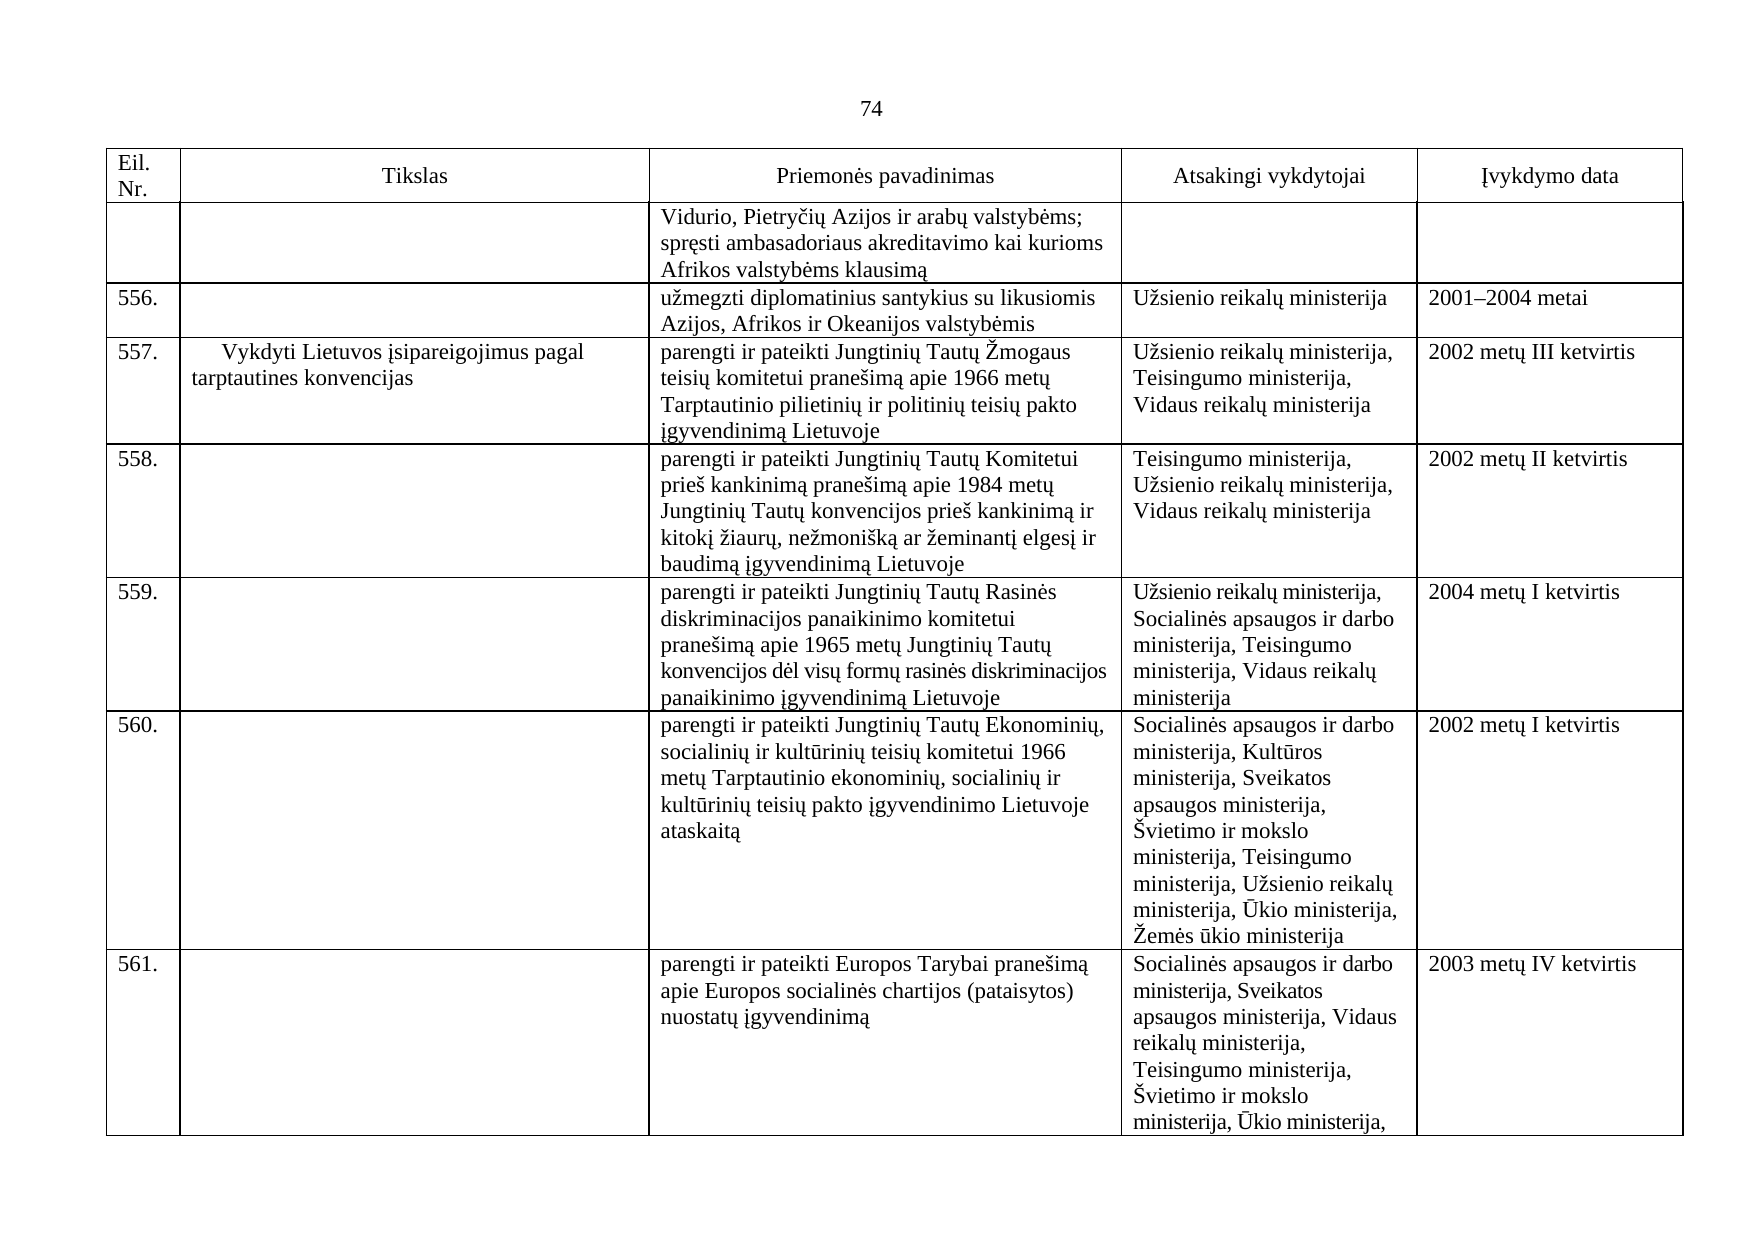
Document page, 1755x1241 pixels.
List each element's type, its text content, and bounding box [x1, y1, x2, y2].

table_header Tikslas [181, 149, 649, 201]
table_cell Užsienio reikalų ministerija, Socialinės apsaugos ir darbo ministerija, Teisingumo ministerija, Vidaus reikalų ministerija [1122, 578, 1416, 710]
table_cell Socialinės apsaugos ir darbo ministerija, Sveikatos apsaugos ministerija, Vidaus reikalų ministerija, Teisingumo ministerija, Švietimo ir mokslo ministerija, Ūkio ministerija, [1122, 950, 1416, 1135]
table_cell parengti ir pateikti Jungtinių Tautų Komitetui prieš kankinimą pranešimą apie 1984 metų Jungtinių Tautų konvencijos prieš kankinimą ir kitokį žiaurų, nežmonišką ar žeminantį elgesį ir baudimą įgyvendinimą Lietuvoje [650, 445, 1121, 577]
table_cell 2004 metų I ketvirtis [1418, 578, 1682, 710]
table_cell [107, 203, 179, 282]
table_cell 2003 metų IV ketvirtis [1418, 950, 1682, 1135]
table_cell [1418, 203, 1682, 282]
table_cell [181, 203, 648, 282]
table_cell parengti ir pateikti Jungtinių Tautų Rasinės diskriminacijos panaikinimo komitetui pranešimą apie 1965 metų Jungtinių Tautų konvencijos dėl visų formų rasinės diskriminacijos panaikinimo įgyvendinimą Lietuvoje [650, 578, 1121, 710]
table_cell [181, 578, 648, 710]
table_cell [181, 950, 648, 1135]
table_cell Užsienio reikalų ministerija [1122, 284, 1416, 336]
table_cell [107, 338, 179, 443]
table_header Įvykdymo data [1418, 149, 1682, 201]
table_cell užmegzti diplomatinius santykius su likusiomis Azijos, Afrikos ir Okeanijos valstybėmis [650, 284, 1121, 336]
table_cell [107, 950, 179, 1135]
table_cell Teisingumo ministerija, Užsienio reikalų ministerija, Vidaus reikalų ministerija [1122, 445, 1416, 577]
table_cell [107, 445, 179, 577]
table_cell [181, 712, 648, 949]
table_cell parengti ir pateikti Jungtinių Tautų Žmogaus teisių komitetui pranešimą apie 1966 metų Tarptautinio pilietinių ir politinių teisių pakto įgyvendinimą Lietuvoje [650, 338, 1121, 443]
table_header Atsakingi vykdytojai [1122, 149, 1417, 201]
table_cell [181, 445, 648, 577]
table_cell 2001–2004 metai [1418, 284, 1682, 336]
table_header Priemonės pavadinimas [650, 149, 1121, 201]
table_cell 2002 metų I ketvirtis [1418, 712, 1682, 949]
table_cell 2002 metų III ketvirtis [1418, 338, 1682, 443]
table_cell parengti ir pateikti Europos Tarybai pranešimą apie Europos socialinės chartijos (pataisytos) nuostatų įgyvendinimą [650, 950, 1121, 1135]
table_cell [107, 284, 179, 336]
table_cell [107, 712, 179, 949]
table_cell 2002 metų II ketvirtis [1418, 445, 1682, 577]
table_cell Socialinės apsaugos ir darbo ministerija, Kultūros ministerija, Sveikatos apsaugos ministerija, Švietimo ir mokslo ministerija, Teisingumo ministerija, Užsienio reikalų ministerija, Ūkio ministerija, Žemės ūkio ministerija [1122, 712, 1416, 949]
table_cell [1122, 203, 1416, 282]
table_cell [107, 578, 179, 710]
table_cell parengti ir pateikti Jungtinių Tautų Ekonominių, socialinių ir kultūrinių teisių komitetui 1966 metų Tarptautinio ekonominių, socialinių ir kultūrinių teisių pakto įgyvendinimo Lietuvoje ataskaitą [650, 712, 1121, 949]
table_cell Vidurio, Pietryčių Azijos ir arabų valstybėms; spręsti ambasadoriaus akreditavimo kai kurioms Afrikos valstybėms klausimą [650, 203, 1121, 282]
table_header Eil. Nr. [107, 149, 180, 201]
table_cell [181, 284, 648, 336]
table_cell Vykdyti Lietuvos įsipareigojimus pagal tarptautines konvencijas [181, 338, 648, 443]
table_cell Užsienio reikalų ministerija, Teisingumo ministerija, Vidaus reikalų ministerija [1122, 338, 1416, 443]
